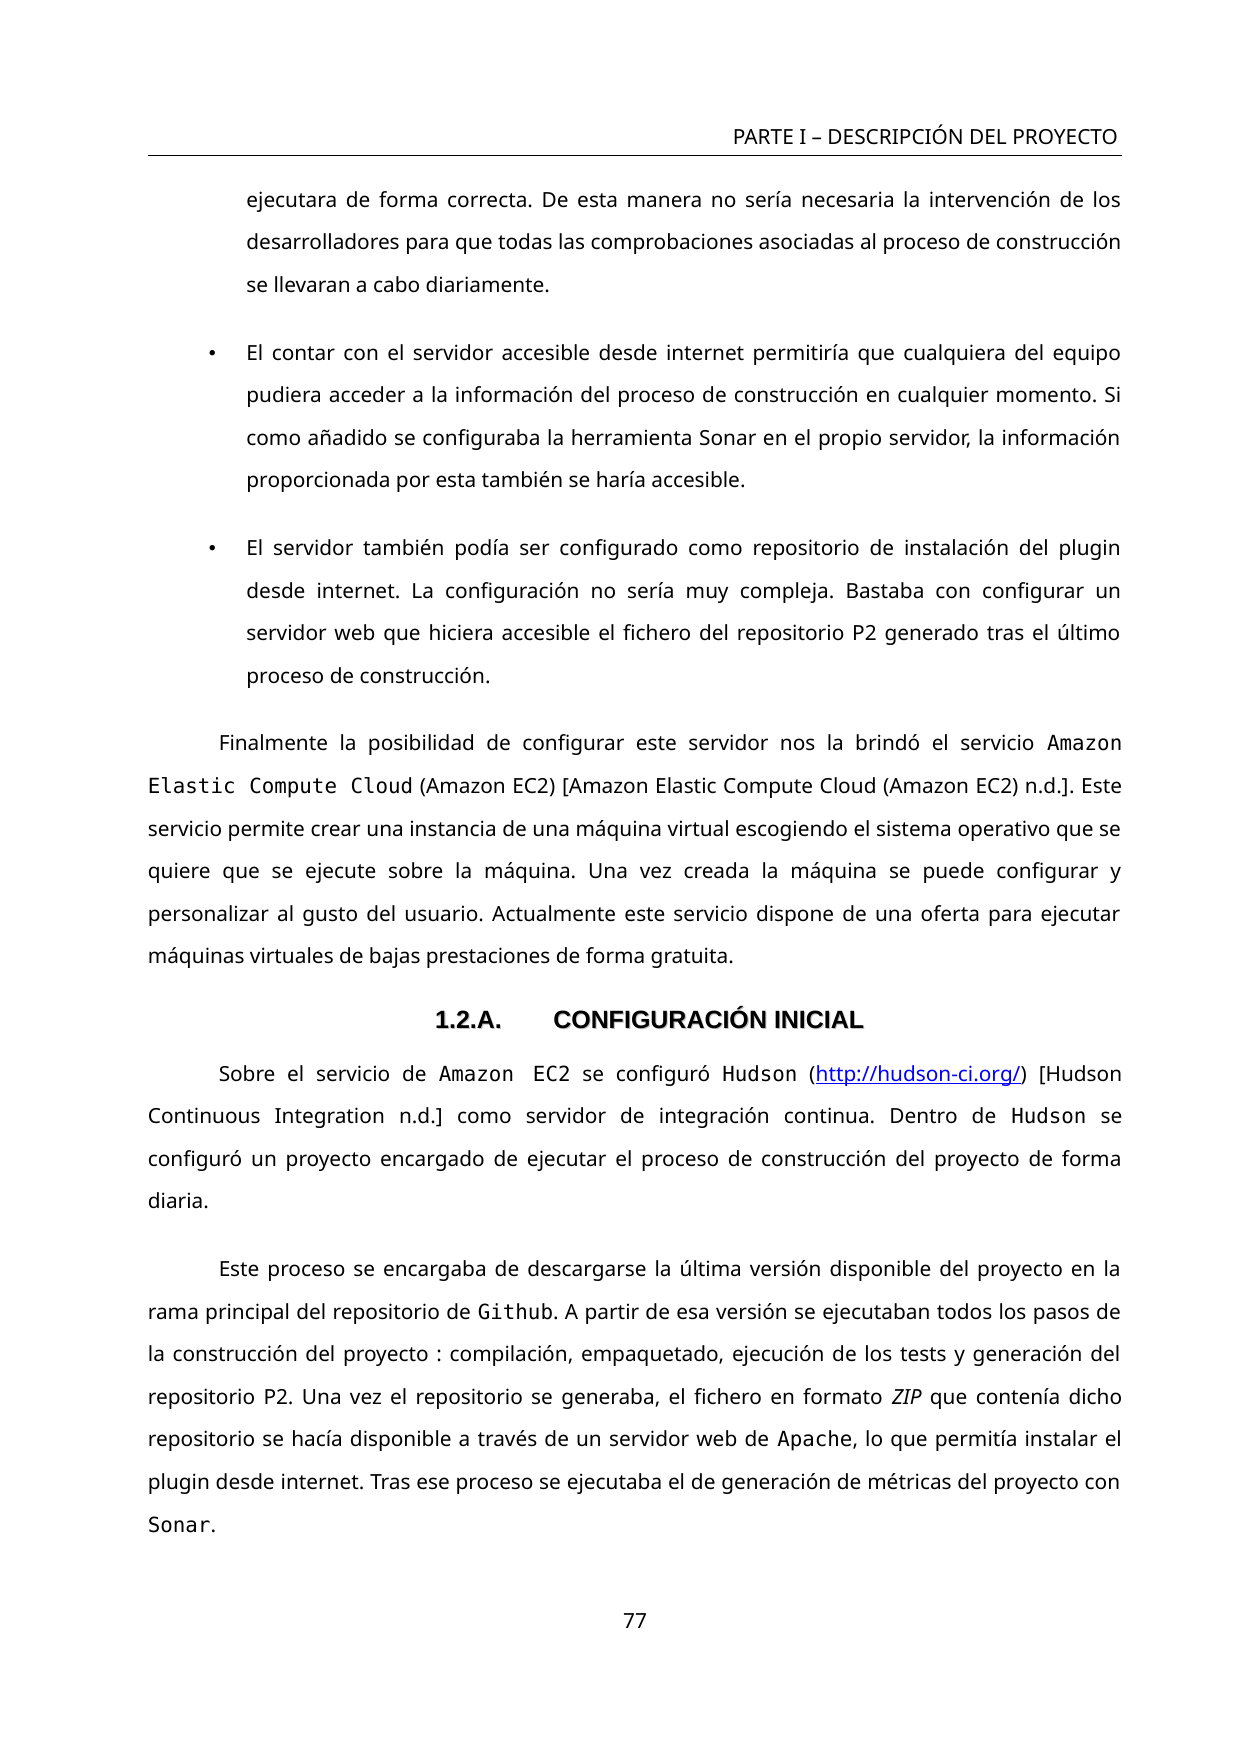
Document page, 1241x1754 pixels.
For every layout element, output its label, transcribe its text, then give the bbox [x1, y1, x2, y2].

text Finalmente la posibilidad de configurar este servidor nos la brindó el servicio Amazon Elastic Compute Cloud (Amazon EC2) [Amazon Elastic Compute Cloud (Amazon EC2) n.d.]. Este servicio permite crear una instancia de una máquina virtual escogiendo el sistema operativo que se quiere que se ejecute sobre la máquina. Una vez creada la máquina se puede configurar y personalizar al gusto del usuario. Actualmente este servicio dispone de una oferta para ejecutar máquinas virtuales de bajas prestaciones de forma gratuita. [148, 728, 1122, 970]
list El contar con el servidor accesible desde internet permitiría que cualquiera del equipo pudiera acceder a la información del proceso de construcción en cualquier momento. Si como añadido se configuraba la herramienta Sonar en el propio servidor, la información proporcionada por esta también se haría accesible. [209, 338, 1122, 494]
subtitle Configuración inicial [177, 1005, 1122, 1034]
text Este proceso se encargaba de descargarse la última versión disponible del proyecto en la rama principal del repositorio de Github. A partir de esa versión se ejecutaban todos los pasos de la construcción del proyecto : compilación, empaquetado, ejecución de los tests y generación del repositorio P2. Una vez el repositorio se generaba, el fichero en formato ZIP que contenía dicho repositorio se hacía disponible a través de un servidor web de Apache, lo que permitía instalar el plugin desde internet. Tras ese proceso se ejecutaba el de generación de métricas del proyecto con Sonar. [148, 1254, 1122, 1538]
list El servidor también podía ser configurado como repositorio de instalación del plugin desde internet. La configuración no sería muy compleja. Bastaba con configurar un servidor web que hiciera accesible el fichero del repositorio P2 generado tras el último proceso de construcción. [209, 533, 1122, 689]
list ejecutara de forma correcta. De esta manera no sería necesaria la intervención de los desarrolladores para que todas las comprobaciones asociadas al proceso de construcción se llevaran a cabo diariamente. [209, 185, 1122, 298]
text Sobre el servicio de Amazon EC2 se configuró Hudson (http://hudson-ci.org/) [Hudson Continuous Integration n.d.] como servidor de integración continua. Dentro de Hudson se configuró un proyecto encargado de ejecutar el proceso de construcción del proyecto de forma diaria. [148, 1059, 1122, 1215]
